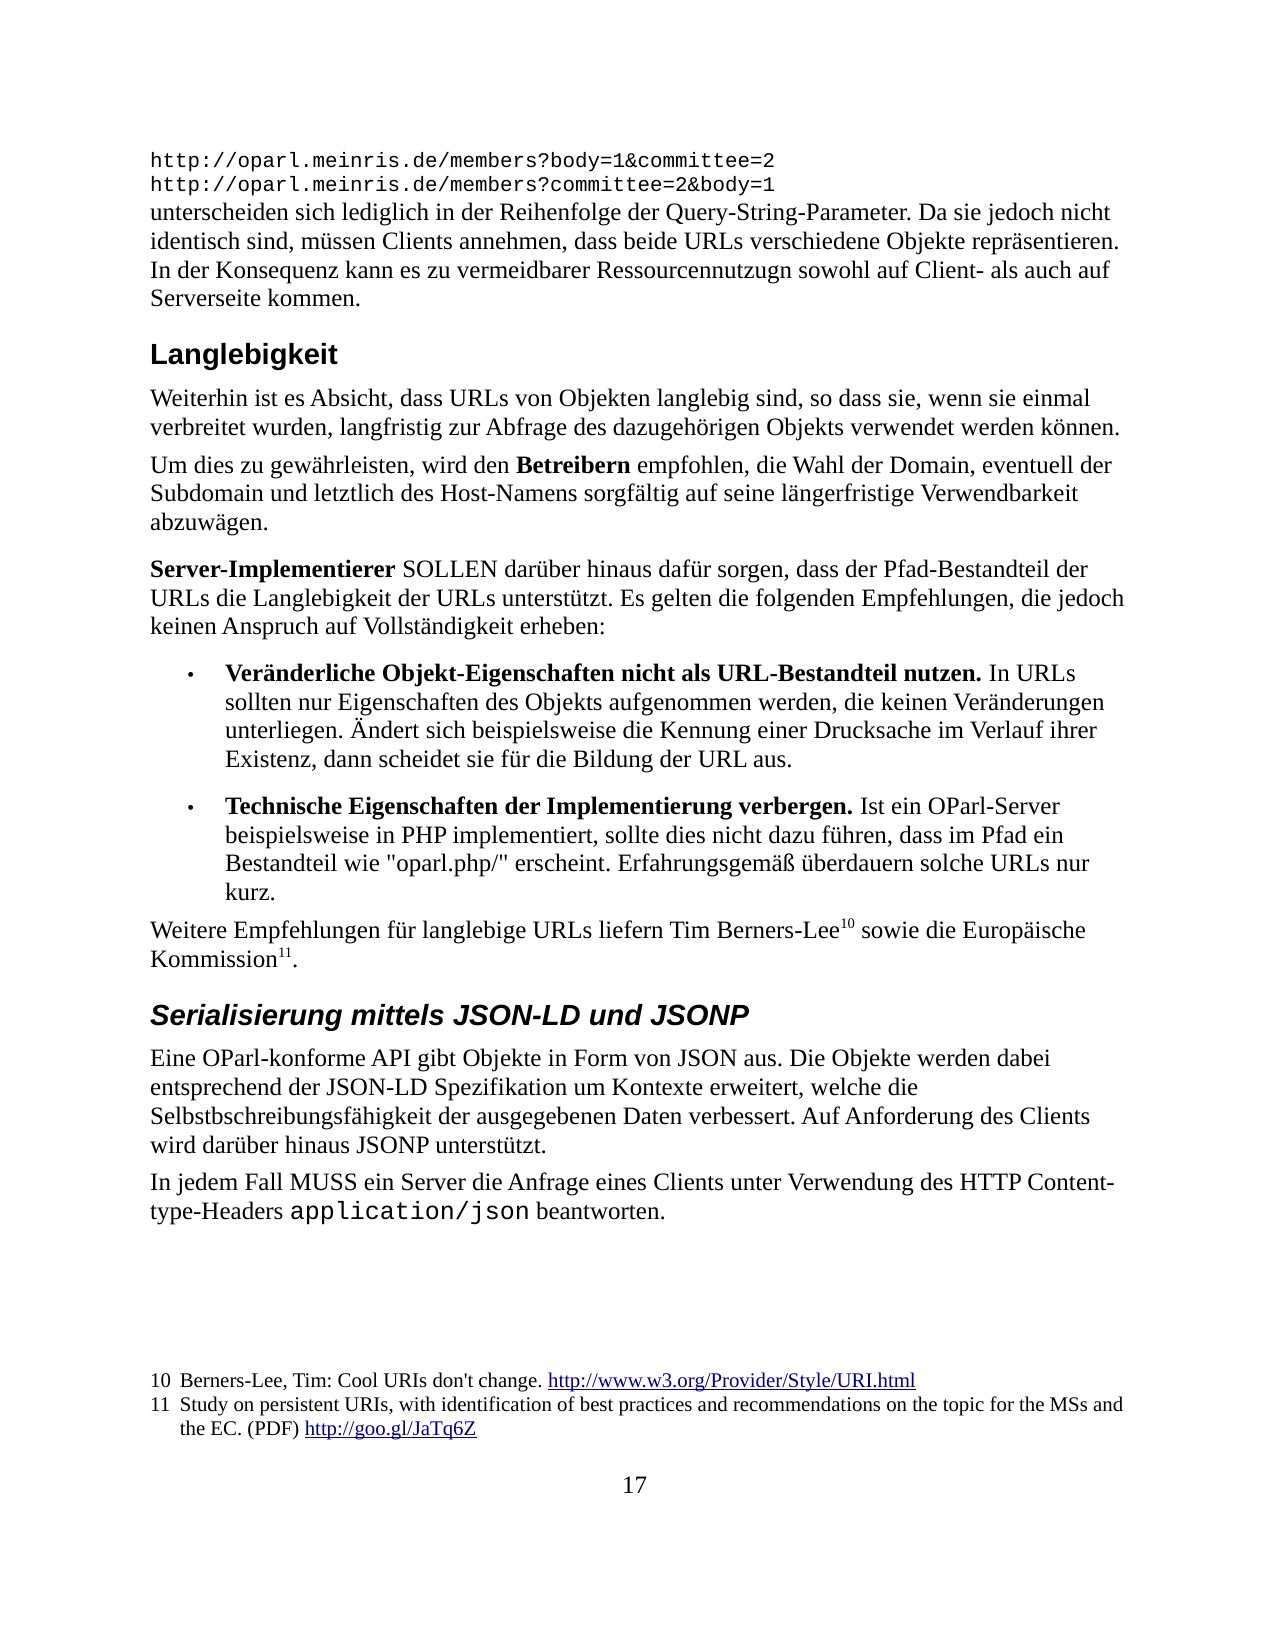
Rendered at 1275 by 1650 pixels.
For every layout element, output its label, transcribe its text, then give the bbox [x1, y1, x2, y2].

text Weiterhin ist es Absicht, dass URLs von Objekten langlebig sind, so dass sie, wenn sie einmal verbreitet wurden, langfristig zur Abfrage des dazugehörigen Objekts verwendet werden können. [150, 383, 1125, 441]
text Eine OParl-konforme API gibt Objekte in Form von JSON aus. Die Objekte werden dabei entsprechend der JSON-LD Spezifikation um Kontexte erweitert, welche die Selbstbschreibungsfähigkeit der ausgegebenen Daten verbessert. Auf Anforderung des Clients wird darüber hinaus JSONP unterstützt. [150, 1043, 1125, 1158]
text Study on persistent URIs, with identification of best practices and recommendations on the topic for the MSs and the EC. (PDF) http://goo.gl/JaTq6Z [150, 1392, 1125, 1440]
subtitle Serialisierung mittels JSON-LD und JSONP [150, 997, 1125, 1031]
list Technische Eigenschaften der Implementierung verbergen. Ist ein OParl-Server beispielsweise in PHP implementiert, sollte dies nicht dazu führen, dass im Pfad ein Bestandteil wie "oparl.php/" erscheint. Erfahrungsgemäß überdauern solche URLs nur kurz. [187, 791, 1125, 906]
text Um dies zu gewährleisten, wird den Betreibern empfohlen, die Wahl der Domain, eventuell der Subdomain und letztlich des Host-Namens sorgfältig auf seine längerfristige Verwendbarkeit abzuwägen. [150, 450, 1125, 536]
text http://oparl.meinris.de/members?body=1&committee=2 [150, 150, 1125, 174]
list Veränderliche Objekt-Eigenschaften nicht als URL-Bestandteil nutzen. In URLs sollten nur Eigenschaften des Objekts aufgenommen werden, die keinen Veränderungen unterliegen. Ändert sich beispielsweise die Kennung einer Drucksache im Verlauf ihrer Existenz, dann scheidet sie für die Bildung der URL aus. [187, 658, 1125, 773]
text http://oparl.meinris.de/members?committee=2&body=1 [150, 174, 1125, 197]
text unterscheiden sich lediglich in der Reihenfolge der Query-String-Parameter. Da sie jedoch nicht identisch sind, müssen Clients annehmen, dass beide URLs verschiedene Objekte repräsentieren. In der Konsequenz kann es zu vermeidbarer Ressourcennutzugn sowohl auf Client- als auch auf Serverseite kommen. [150, 197, 1125, 312]
text Server-Implementierer SOLLEN darüber hinaus dafür sorgen, dass der Pfad-Bestandteil der URLs die Langlebigkeit der URLs unterstützt. Es gelten die folgenden Empfehlungen, die jedoch keinen Anspruch auf Vollständigkeit erheben: [150, 554, 1125, 640]
text In jedem Fall MUSS ein Server die Anfrage eines Clients unter Verwendung des HTTP Content-type-Headers application/json beantworten. [150, 1167, 1125, 1227]
text Weitere Empfehlungen für langlebige URLs liefern Tim Berners-Lee sowie die Europäische Kommission. [150, 915, 1125, 972]
text Berners-Lee, Tim: Cool URIs don't change. http://www.w3.org/Provider/Style/URI.html [150, 1368, 1125, 1392]
subtitle Langlebigkeit [150, 337, 1125, 371]
